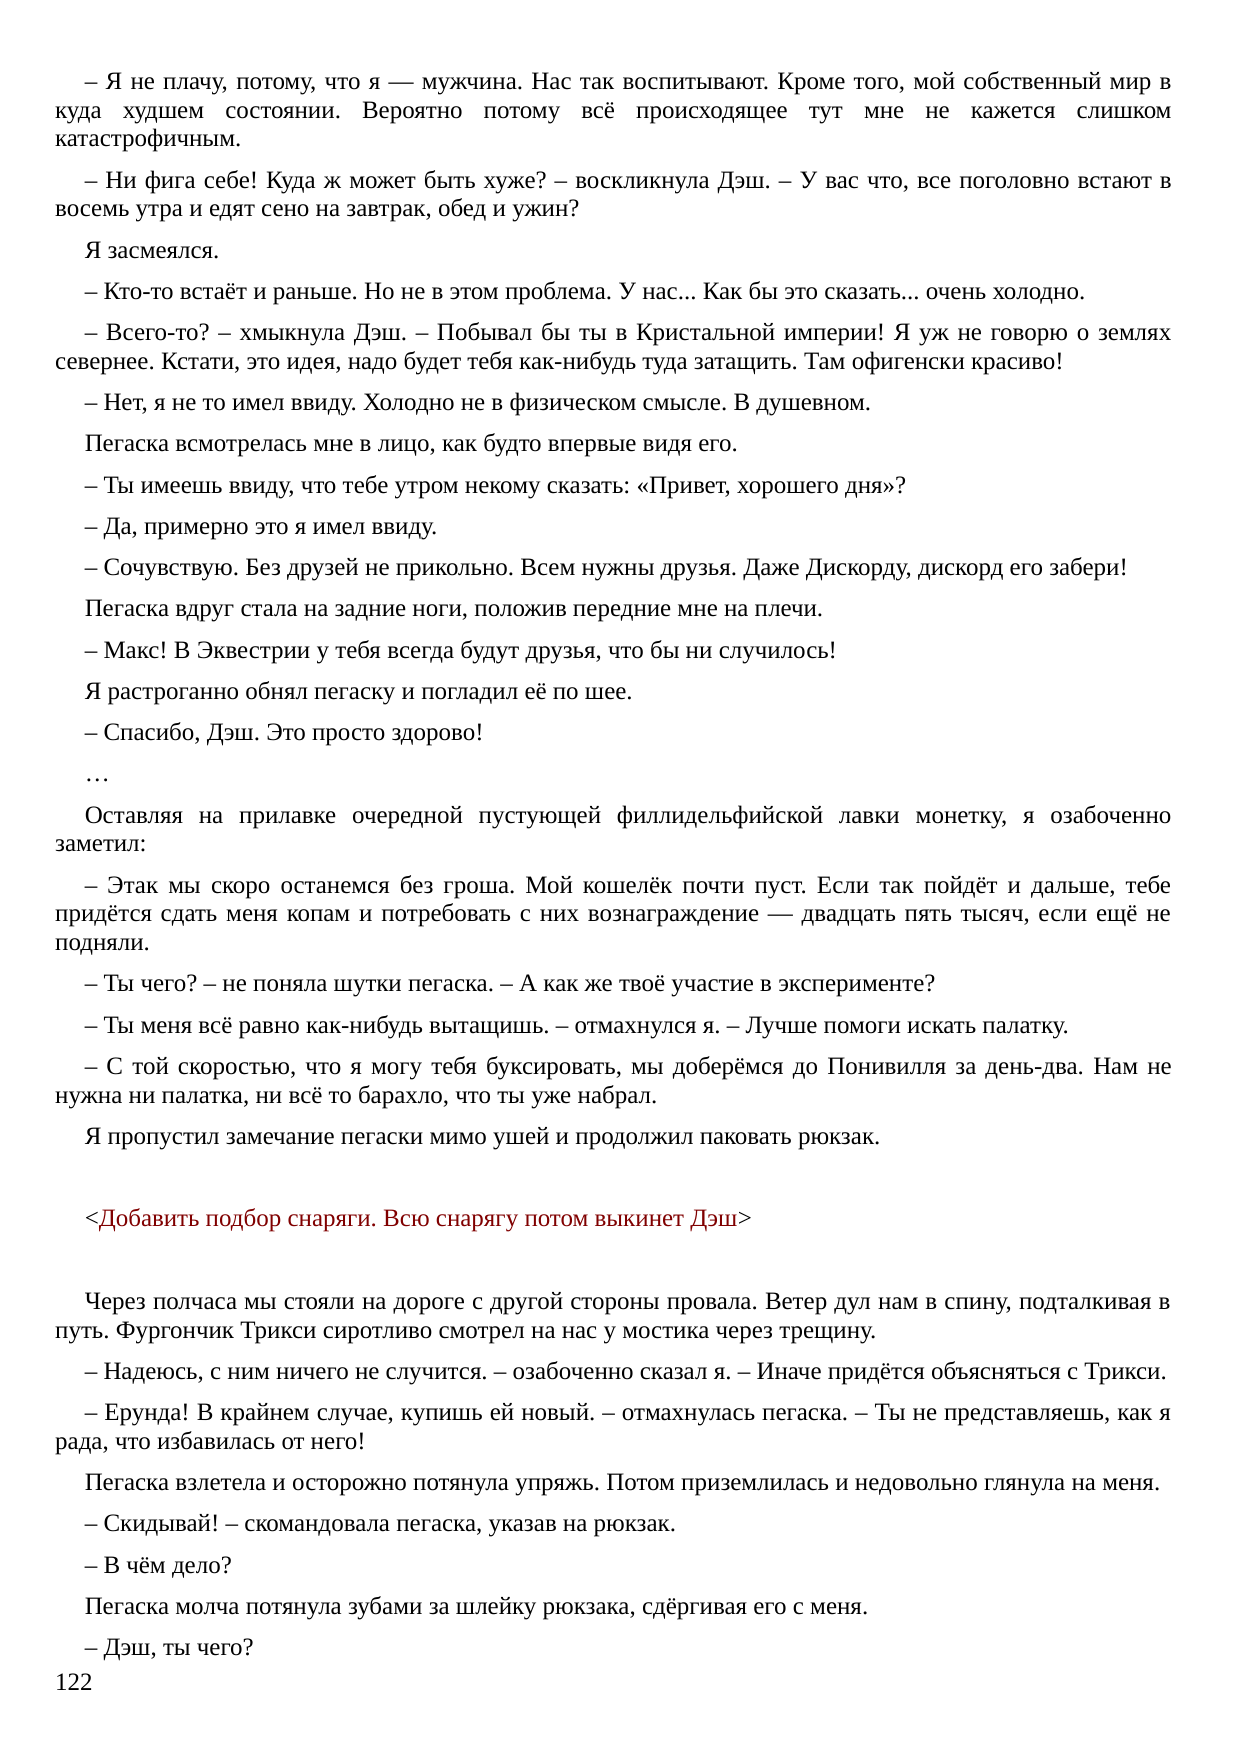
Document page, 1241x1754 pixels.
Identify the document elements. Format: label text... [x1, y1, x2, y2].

text – В чём дело? [55, 1550, 1173, 1578]
text – Нет, я не то имел ввиду. Холодно не в физическом смысле. В душевном. [55, 387, 1173, 416]
text – Ты имеешь ввиду, что тебе утром некому сказать: «Привет, хорошего дня»? [55, 470, 1173, 498]
text – Дэш, ты чего? [55, 1632, 1173, 1661]
text Я засмеялся. [55, 235, 1173, 263]
text – Да, примерно это я имел ввиду. [55, 511, 1173, 540]
text – Спасибо, Дэш. Это просто здорово! [55, 717, 1173, 746]
text Пегаска всмотрелась мне в лицо, как будто впервые видя его. [55, 428, 1173, 457]
text Я растроганно обнял пегаску и погладил её по шее. [55, 676, 1173, 705]
text – Кто-то встаёт и раньше. Но не в этом проблема. У нас... Как бы это сказать... очень холодно. [55, 276, 1173, 305]
text – Всего-то? – хмыкнула Дэш. – Побывал бы ты в Кристальной империи! Я уж не говорю о землях севернее. Кстати, это идея, надо будет тебя как-нибудь туда затащить. Там офигенски красиво! [55, 317, 1173, 375]
text Пегаска взлетела и осторожно потянула упряжь. Потом приземлилась и недовольно глянула на меня. [55, 1467, 1173, 1496]
text Через полчаса мы стояли на дороге с другой стороны провала. Ветер дул нам в спину, подталкивая в путь. Фургончик Трикси сиротливо смотрел на нас у мостика через трещину. [55, 1286, 1173, 1343]
text – Ты чего? – не поняла шутки пегаска. – А как же твоё участие в эксперименте? [55, 968, 1173, 997]
text – Скидывай! – скомандовала пегаска, указав на рюкзак. [55, 1508, 1173, 1537]
text – Ни фига себе! Куда ж может быть хуже? – воскликнула Дэш. – У вас что, все поголовно встают в восемь утра и едят сено на завтрак, обед и ужин? [55, 165, 1173, 222]
text – Этак мы скоро останемся без гроша. Мой кошелёк почти пуст. Если так пойдёт и дальше, тебе придётся сдать меня копам и потребовать с них вознаграждение — двадцать пять тысяч, если ещё не подняли. [55, 870, 1173, 956]
text – Надеюсь, с ним ничего не случится. – озабоченно сказал я. – Иначе придётся объясняться с Трикси. [55, 1356, 1173, 1385]
text – Макс! В Эквестрии у тебя всегда будут друзья, что бы ни случилось! [55, 635, 1173, 663]
text Я пропустил замечание пегаски мимо ушей и продолжил паковать рюкзак. [55, 1121, 1173, 1150]
text – Ерунда! В крайнем случае, купишь ей новый. – отмахнулась пегаска. – Ты не представляешь, как я рада, что избавилась от него! [55, 1397, 1173, 1455]
text – С той скоростью, что я могу тебя буксировать, мы доберёмся до Понивилля за день-два. Нам не нужна ни палатка, ни всё то барахло, что ты уже набрал. [55, 1051, 1173, 1108]
text <Добавить подбор снаряги. Всю снарягу потом выкинет Дэш> [55, 1203, 1173, 1232]
text Оставляя на прилавке очередной пустующей филлидельфийской лавки монетку, я озабоченно заметил: [55, 800, 1173, 857]
text Пегаска молча потянула зубами за шлейку рюкзака, сдёргивая его с меня. [55, 1591, 1173, 1620]
text – Ты меня всё равно как-нибудь вытащишь. – отмахнулся я. – Лучше помоги искать палатку. [55, 1010, 1173, 1038]
text Пегаска вдруг стала на задние ноги, положив передние мне на плечи. [55, 593, 1173, 622]
text … [55, 758, 1173, 787]
text – Сочувствую. Без друзей не прикольно. Всем нужны друзья. Даже Дискорду, дискорд его забери! [55, 552, 1173, 581]
text – Я не плачу, потому, что я — мужчина. Нас так воспитывают. Кроме того, мой собственный мир в куда худшем состоянии. Вероятно потому всё происходящее тут мне не кажется слишком катастрофичным. [55, 66, 1173, 152]
